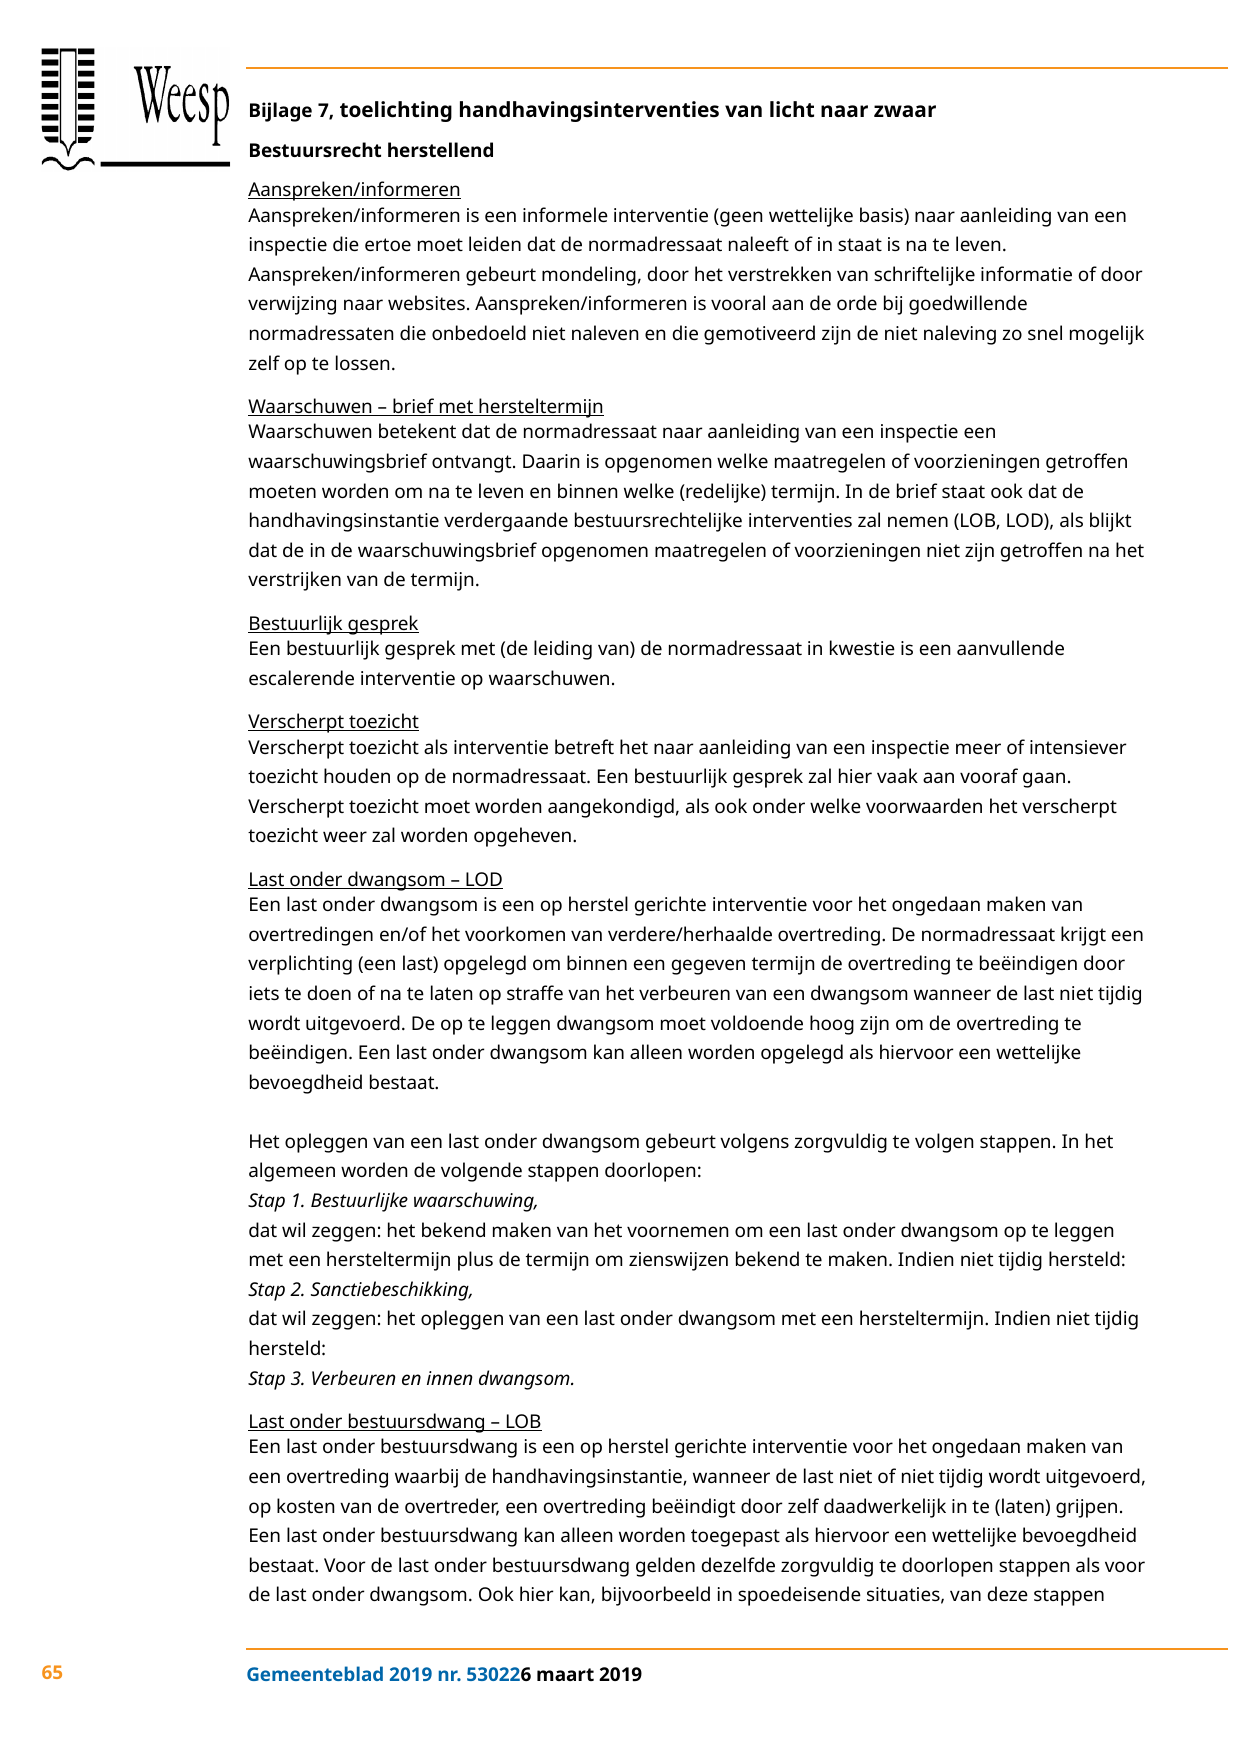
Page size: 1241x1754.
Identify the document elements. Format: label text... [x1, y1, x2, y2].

text Last onder dwangsom – LOD [248, 866, 1152, 891]
text dat wil zeggen: het opleggen van een last onder dwangsom met een hersteltermijn. Indien niet tijdig hersteld: [248, 1306, 1152, 1361]
text Stap 1. Bestuurlijke waarschuwing, [248, 1187, 1152, 1213]
text Verscherpt toezicht [248, 708, 1152, 734]
text Stap 3. Verbeuren en innen dwangsom. [248, 1365, 1152, 1391]
text Bestuurlijk gesprek [248, 610, 1152, 635]
text Stap 2. Sanctiebeschikking, [248, 1276, 1152, 1302]
text Waarschuwen betekent dat de normadressaat naar aanleiding van een inspectie een waarschuwingsbrief ontvangt. Daarin is opgenomen welke maatregelen of voorzieningen getroffen moeten worden om na te leven en binnen welke (redelijke) termijn. In de brief staat ook dat de handhavingsinstantie verdergaande bestuursrechtelijke interventies zal nemen (LOB, LOD), als blijkt dat de in de waarschuwingsbrief opgenomen maatregelen of voorzieningen niet zijn getroffen na het verstrijken van de termijn. [248, 419, 1152, 592]
text dat wil zeggen: het bekend maken van het voornemen om een last onder dwangsom op te leggen met een hersteltermijn plus de termijn om zienswijzen bekend te maken. Indien niet tijdig hersteld: [248, 1217, 1152, 1272]
text Verscherpt toezicht als interventie betreft het naar aanleiding van een inspectie meer of intensiever toezicht houden op de normadressaat. Een bestuurlijk gesprek zal hier vaak aan vooraf gaan. Verscherpt toezicht moet worden aangekondigd, als ook onder welke voorwaarden het verscherpt toezicht weer zal worden opgeheven. [248, 734, 1152, 848]
text Het opleggen van een last onder dwangsom gebeurt volgens zorgvuldig te volgen stappen. In het algemeen worden de volgende stappen doorlopen: [248, 1128, 1152, 1183]
text Een last onder bestuursdwang is een op herstel gerichte interventie voor het ongedaan maken van een overtreding waarbij de handhavingsinstantie, wanneer de last niet of niet tijdig wordt uitgevoerd, op kosten van de overtreder, een overtreding beëindigt door zelf daadwerkelijk in te (laten) grijpen. Een last onder bestuursdwang kan alleen worden toegepast als hiervoor een wettelijke bevoegdheid bestaat. Voor de last onder bestuursdwang gelden dezelfde zorgvuldig te doorlopen stappen als voor de last onder dwangsom. Ook hier kan, bijvoorbeeld in spoedeisende situaties, van deze stappen [248, 1434, 1152, 1607]
text Aanspreken/informeren [248, 176, 1152, 202]
text Een bestuurlijk gesprek met (de leiding van) de normadressaat in kwestie is een aanvullende escalerende interventie op waarschuwen. [248, 635, 1152, 691]
text Een last onder dwangsom is een op herstel gerichte interventie voor het ongedaan maken van overtredingen en/of het voorkomen van verdere/herhaalde overtreding. De normadressaat krijgt een verplichting (een last) opgelegd om binnen een gegeven termijn de overtreding te beëindigen door iets te doen of na te laten op straffe van het verbeuren van een dwangsom wanneer de last niet tijdig wordt uitgevoerd. De op te leggen dwangsom moet voldoende hoog zijn om de overtreding te beëindigen. Een last onder dwangsom kan alleen worden opgelegd als hiervoor een wettelijke bevoegdheid bestaat. [248, 891, 1152, 1095]
text Last onder bestuursdwang – LOB [248, 1408, 1152, 1434]
text Waarschuwen – brief met hersteltermijn [248, 393, 1152, 419]
text Bestuursrecht herstellend [248, 137, 1152, 163]
picture [41, 47, 231, 172]
text Bijlage 7, toelichting handhavingsinterventies van licht naar zwaar [248, 95, 1152, 123]
text Aanspreken/informeren is een informele interventie (geen wettelijke basis) naar aanleiding van een inspectie die ertoe moet leiden dat de normadressaat naleeft of in staat is na te leven. Aanspreken/informeren gebeurt mondeling, door het verstrekken van schriftelijke informatie of door verwijzing naar websites. Aanspreken/informeren is vooral aan de orde bij goedwillende normadressaten die onbedoeld niet naleven en die gemotiveerd zijn de niet naleving zo snel mogelijk zelf op te lossen. [248, 202, 1152, 376]
